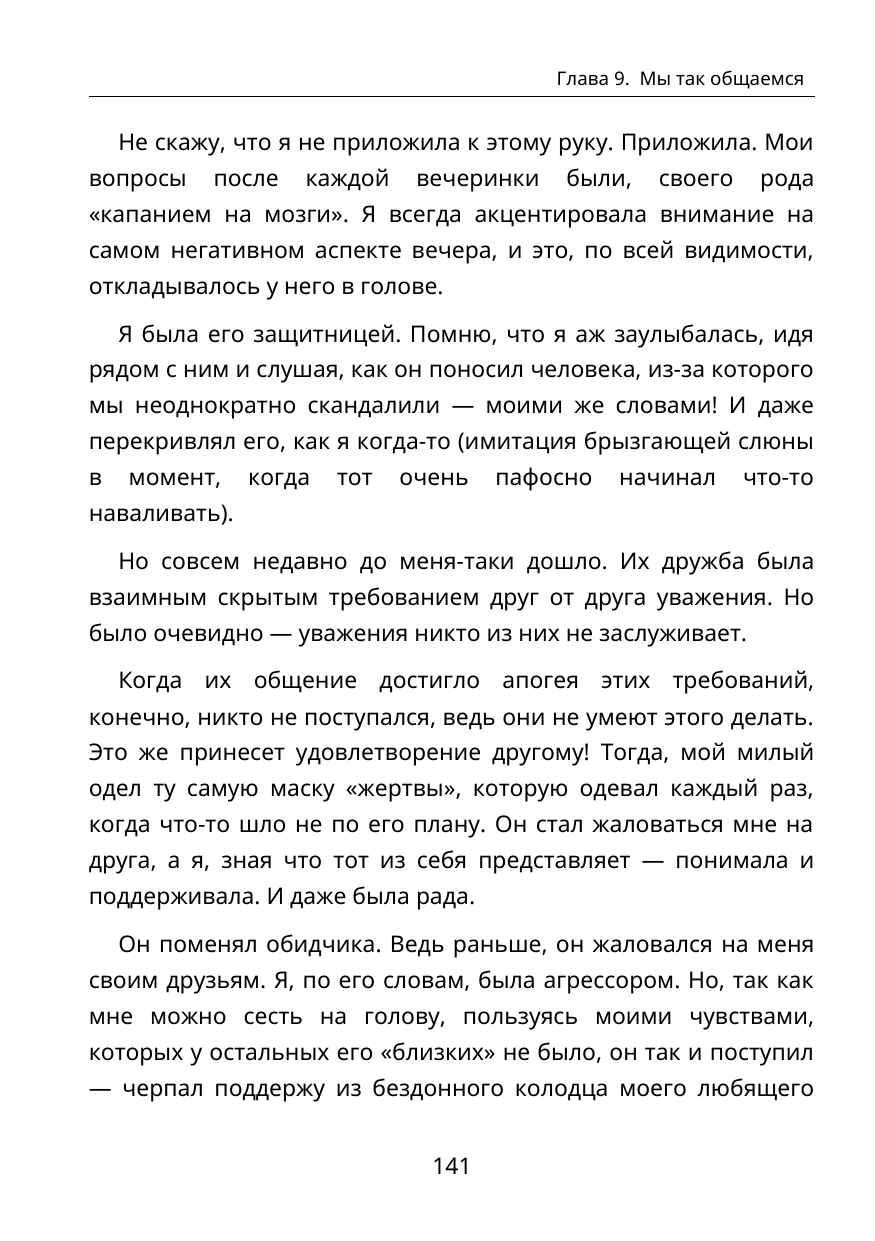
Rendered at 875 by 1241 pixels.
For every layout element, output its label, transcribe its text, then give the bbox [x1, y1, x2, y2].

text Он поменял обидчика. Ведь раньше, он жаловался на меня своим друзьям. Я, по его словам, была агрессором. Но, так как мне можно сесть на голову, пользуясь моими чувствами, которых у остальных его «близких» не было, он так и поступил — черпал поддержу из бездонного колодца моего любящего [88, 928, 815, 1103]
text Не скажу, что я не приложила к этому руку. Приложила. Мои вопросы после каждой вечеринки были, своего рода «капанием на мозги». Я всегда акцентировала внимание на самом негативном аспекте вечера, и это, по всей видимости, откладывалось у него в голове. [88, 126, 815, 301]
text Но совсем недавно до меня-таки дошло. Их дружба была взаимным скрытым требованием друг от друга уважения. Но было очевидно — уважения никто из них не заслуживает. [88, 545, 815, 648]
text Когда их общение достигло апогея этих требований, конечно, никто не поступался, ведь они не умеют этого делать. Это же принесет удовлетворение другому! Тогда, мой милый одел ту самую маску «жертвы», которую одевал каждый раз, когда что-то шло не по его плану. Он стал жаловаться мне на друга, а я, зная что тот из себя представляет — понимала и поддерживала. И даже была рада. [88, 664, 815, 911]
text Я была его защитницей. Помню, что я аж заулыбалась, идя рядом с ним и слушая, как он поносил человека, из-за которого мы неоднократно скандалили — моими же словами! И даже перекривлял его, как я когда-то (имитация брызгающей слюны в момент, когда тот очень пафосно начинал что-то наваливать). [88, 317, 815, 528]
